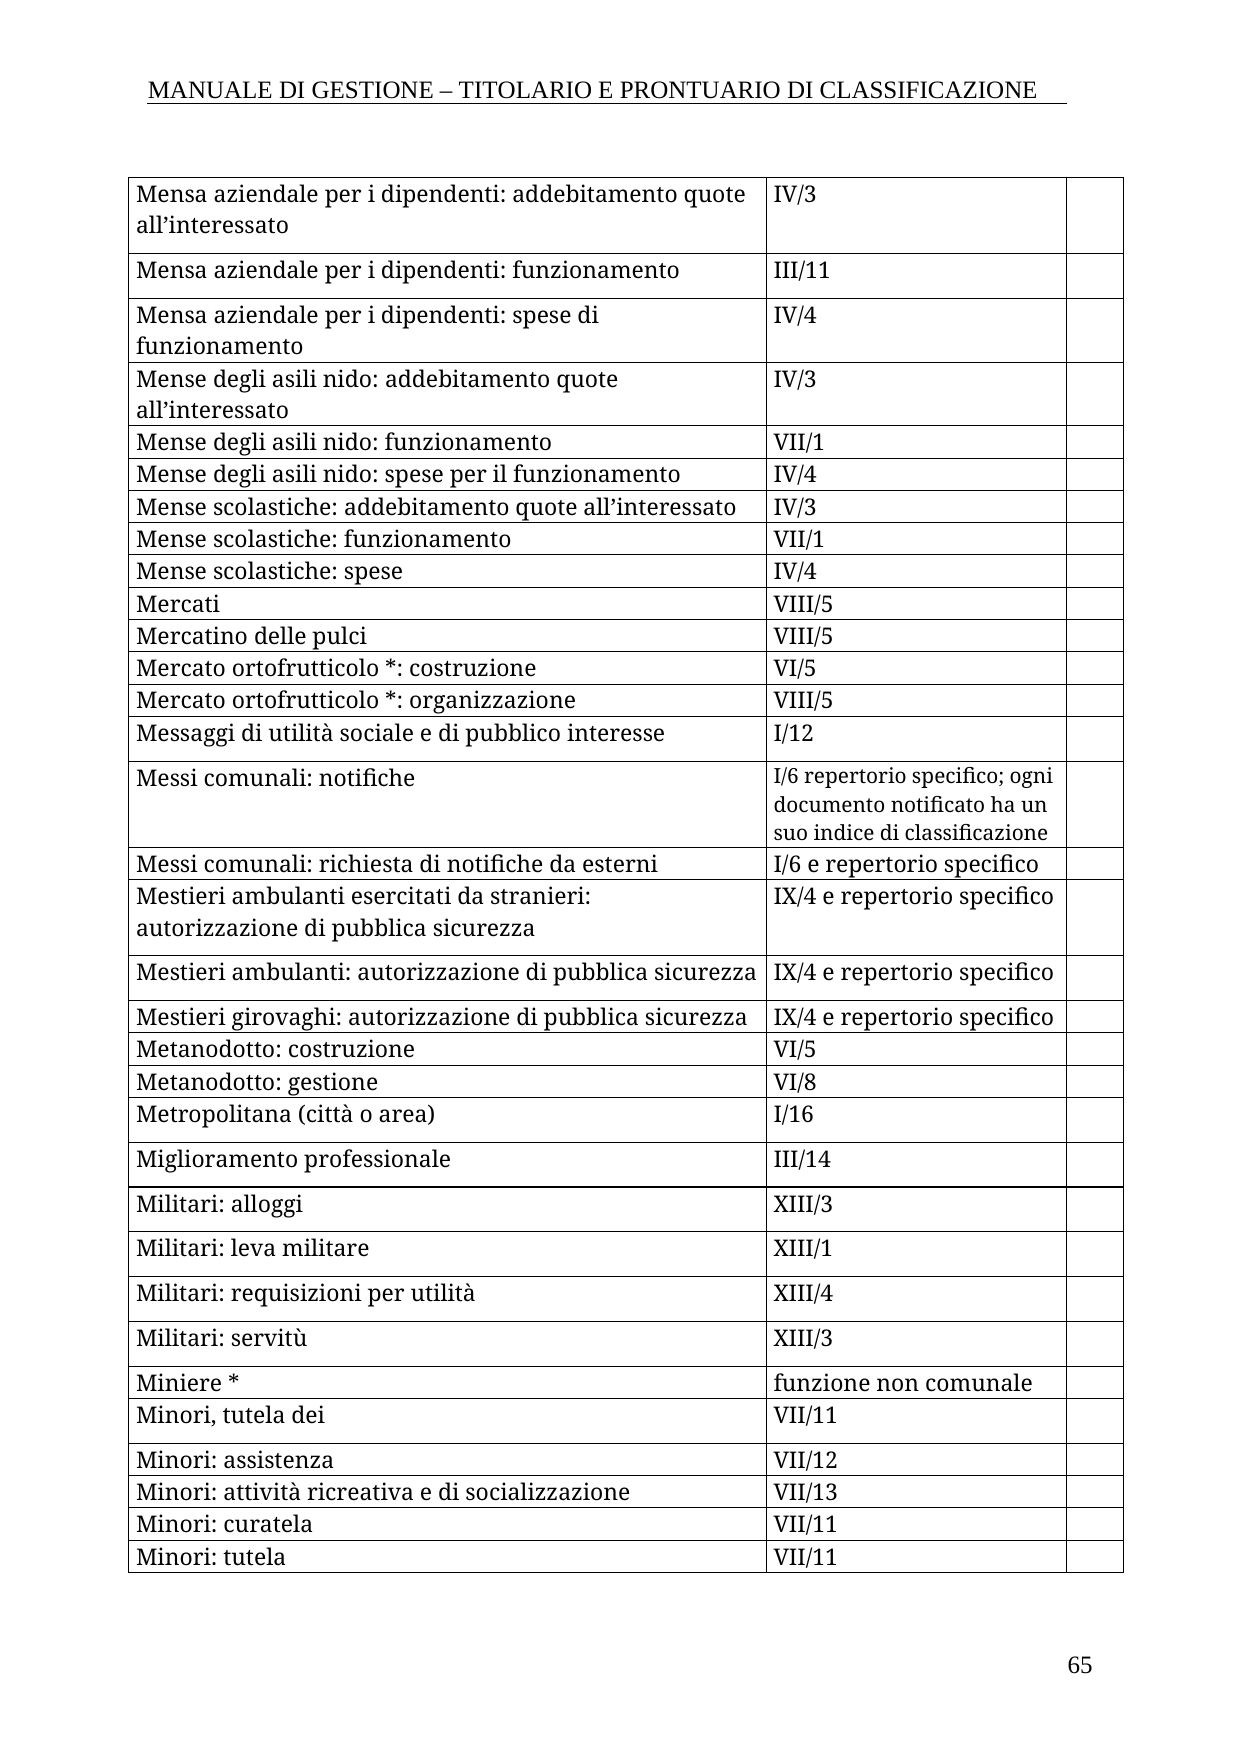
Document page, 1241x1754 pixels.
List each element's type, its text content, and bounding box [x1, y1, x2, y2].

table_cell [1067, 1541, 1123, 1572]
table_cell [1067, 1143, 1123, 1186]
table_cell Mense scolastiche: spese [129, 555, 766, 587]
table_cell [1067, 254, 1123, 298]
table_cell [1067, 523, 1123, 554]
table_cell IX/4 e repertorio specifico [767, 880, 1066, 955]
table_cell [1067, 652, 1123, 683]
table_cell [1067, 1399, 1123, 1443]
table_cell IV/4 [767, 459, 1066, 490]
table_cell VII/1 [767, 523, 1066, 554]
table_cell VII/11 [767, 1508, 1066, 1539]
table_cell Mestieri ambulanti: autorizzazione di pubblica sicurezza [129, 956, 766, 1000]
table_cell [1067, 459, 1123, 490]
table_cell [1067, 1001, 1123, 1032]
table_cell Militari: leva militare [129, 1232, 766, 1276]
table_cell IV/3 [767, 491, 1066, 522]
table_cell VI/8 [767, 1066, 1066, 1097]
table_cell Miglioramento professionale [129, 1143, 766, 1186]
table_cell [1067, 491, 1123, 522]
table_cell Minori: curatela [129, 1508, 766, 1539]
table_cell [1067, 1367, 1123, 1398]
table_cell Mensa aziendale per i dipendenti: funzionamento [129, 254, 766, 298]
table_cell XIII/3 [767, 1188, 1066, 1231]
table_cell Metropolitana (città o area) [129, 1098, 766, 1142]
table_cell XIII/4 [767, 1277, 1066, 1321]
table_cell VIII/5 [767, 588, 1066, 619]
table_cell VII/11 [767, 1399, 1066, 1443]
table_cell Mestieri girovaghi: autorizzazione di pubblica sicurezza [129, 1001, 766, 1032]
table_cell Minori: tutela [129, 1541, 766, 1572]
table_cell [1067, 1277, 1123, 1321]
table_cell VII/11 [767, 1541, 1066, 1572]
table_cell [1067, 848, 1123, 879]
table_cell [1067, 1232, 1123, 1276]
table_cell VI/5 [767, 1033, 1066, 1064]
table_cell VIII/5 [767, 685, 1066, 716]
table_cell I/6 repertorio specifico; ogni documento notificato ha un suo indice di classificazione [767, 762, 1066, 847]
table_cell [1067, 1476, 1123, 1507]
table_cell [1067, 1098, 1123, 1142]
table_cell Minori: assistenza [129, 1444, 766, 1475]
table_cell funzione non comunale [767, 1367, 1066, 1398]
table_cell VIII/5 [767, 620, 1066, 651]
table_cell Mercatino delle pulci [129, 620, 766, 651]
table_cell Mensa aziendale per i dipendenti: spese di funzionamento [129, 299, 766, 362]
table_cell [1067, 363, 1123, 425]
table_cell IV/4 [767, 555, 1066, 587]
table_cell Minori, tutela dei [129, 1399, 766, 1443]
table_cell IV/3 [767, 178, 1066, 253]
table_cell Messi comunali: richiesta di notifiche da esterni [129, 848, 766, 879]
table_cell Mercato ortofrutticolo *: organizzazione [129, 685, 766, 716]
table_cell IV/3 [767, 363, 1066, 425]
table_cell VII/12 [767, 1444, 1066, 1475]
table_cell III/14 [767, 1143, 1066, 1186]
table_cell Messi comunali: notifiche [129, 762, 766, 847]
table_cell [1067, 1444, 1123, 1475]
table_cell Mense scolastiche: funzionamento [129, 523, 766, 554]
table_cell Mense scolastiche: addebitamento quote all’interessato [129, 491, 766, 522]
table_cell [1067, 1066, 1123, 1097]
table_cell Minori: attività ricreativa e di socializzazione [129, 1476, 766, 1507]
table_cell [1067, 1033, 1123, 1064]
table_cell I/6 e repertorio specifico [767, 848, 1066, 879]
table_cell Metanodotto: costruzione [129, 1033, 766, 1064]
table_cell IX/4 e repertorio specifico [767, 956, 1066, 1000]
table_cell Mense degli asili nido: spese per il funzionamento [129, 459, 766, 490]
table_cell [1067, 1322, 1123, 1366]
table_cell Mestieri ambulanti esercitati da stranieri: autorizzazione di pubblica sicurezza [129, 880, 766, 955]
table_cell Metanodotto: gestione [129, 1066, 766, 1097]
table_cell Mense degli asili nido: addebitamento quote all’interessato [129, 363, 766, 425]
table_cell III/11 [767, 254, 1066, 298]
table_cell IV/4 [767, 299, 1066, 362]
table_cell IX/4 e repertorio specifico [767, 1001, 1066, 1032]
table_cell I/16 [767, 1098, 1066, 1142]
table_cell [1067, 956, 1123, 1000]
table_cell Mense degli asili nido: funzionamento [129, 426, 766, 457]
table_cell [1067, 299, 1123, 362]
table_cell [1067, 178, 1123, 253]
table_cell [1067, 588, 1123, 619]
table_cell VII/1 [767, 426, 1066, 457]
table_cell Messaggi di utilità sociale e di pubblico interesse [129, 717, 766, 761]
table_cell [1067, 620, 1123, 651]
table_cell [1067, 1508, 1123, 1539]
table_cell VI/5 [767, 652, 1066, 683]
table_cell Militari: alloggi [129, 1188, 766, 1231]
table_cell Mensa aziendale per i dipendenti: addebitamento quote all’interessato [129, 178, 766, 253]
table_cell Mercato ortofrutticolo *: costruzione [129, 652, 766, 683]
table_cell [1067, 685, 1123, 716]
table_cell Miniere * [129, 1367, 766, 1398]
table_cell XIII/1 [767, 1232, 1066, 1276]
table_cell Militari: requisizioni per utilità [129, 1277, 766, 1321]
table_cell XIII/3 [767, 1322, 1066, 1366]
table_cell VII/13 [767, 1476, 1066, 1507]
table_cell [1067, 555, 1123, 587]
table_cell Militari: servitù [129, 1322, 766, 1366]
table_cell [1067, 717, 1123, 761]
table_cell [1067, 880, 1123, 955]
table_cell [1067, 1188, 1123, 1231]
table_cell [1067, 426, 1123, 457]
table_cell I/12 [767, 717, 1066, 761]
table_cell Mercati [129, 588, 766, 619]
table_cell [1067, 762, 1123, 847]
